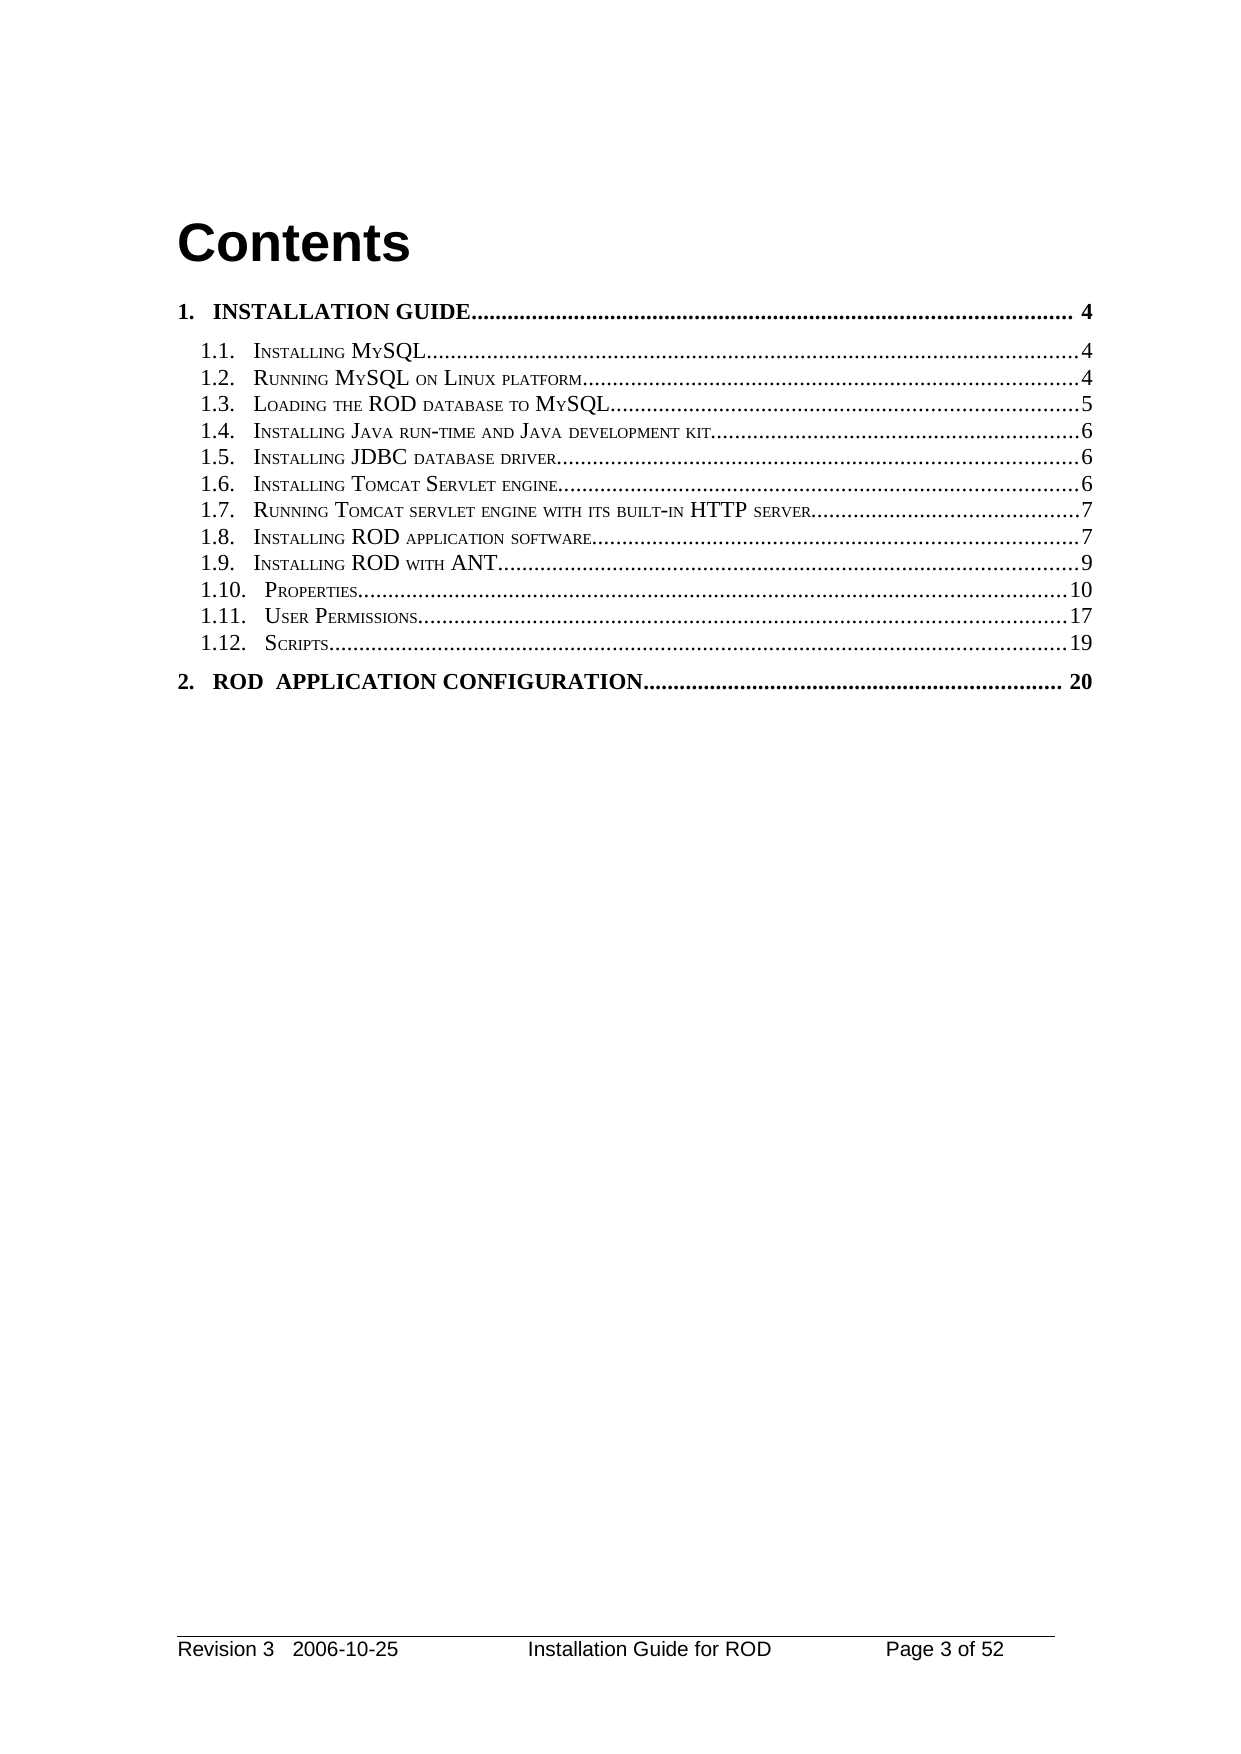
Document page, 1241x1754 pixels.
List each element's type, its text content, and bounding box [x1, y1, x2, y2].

text 1.6. Installing Tomcat Servlet engine 6 [200, 469, 1092, 496]
text 1.4. Installing Java run-time and Java development kit 6 [200, 416, 1092, 443]
text 1.12. Scripts 19 [200, 629, 1092, 656]
text 1.5. Installing JDBC database driver 6 [200, 443, 1092, 469]
text 1.2. Running MySQL on Linux platform 4 [200, 363, 1092, 390]
text 1.1. Installing MySQL 4 [200, 337, 1092, 363]
text 1.3. Loading the ROD database to MySQL 5 [200, 390, 1092, 416]
text 1.11. User Permissions 17 [200, 602, 1092, 629]
text 1.7. Running Tomcat servlet engine with its built-in HTTP server 7 [200, 496, 1092, 523]
text 2. ROD application configuration 20 [177, 668, 1092, 694]
text 1.9. Installing ROD with ANT 9 [200, 549, 1092, 576]
text 1.8. Installing ROD application software 7 [200, 523, 1092, 549]
text 1. Installation Guide 4 [177, 298, 1092, 324]
text 1.10. Properties 10 [200, 576, 1092, 602]
subtitle Contents [177, 210, 1092, 273]
